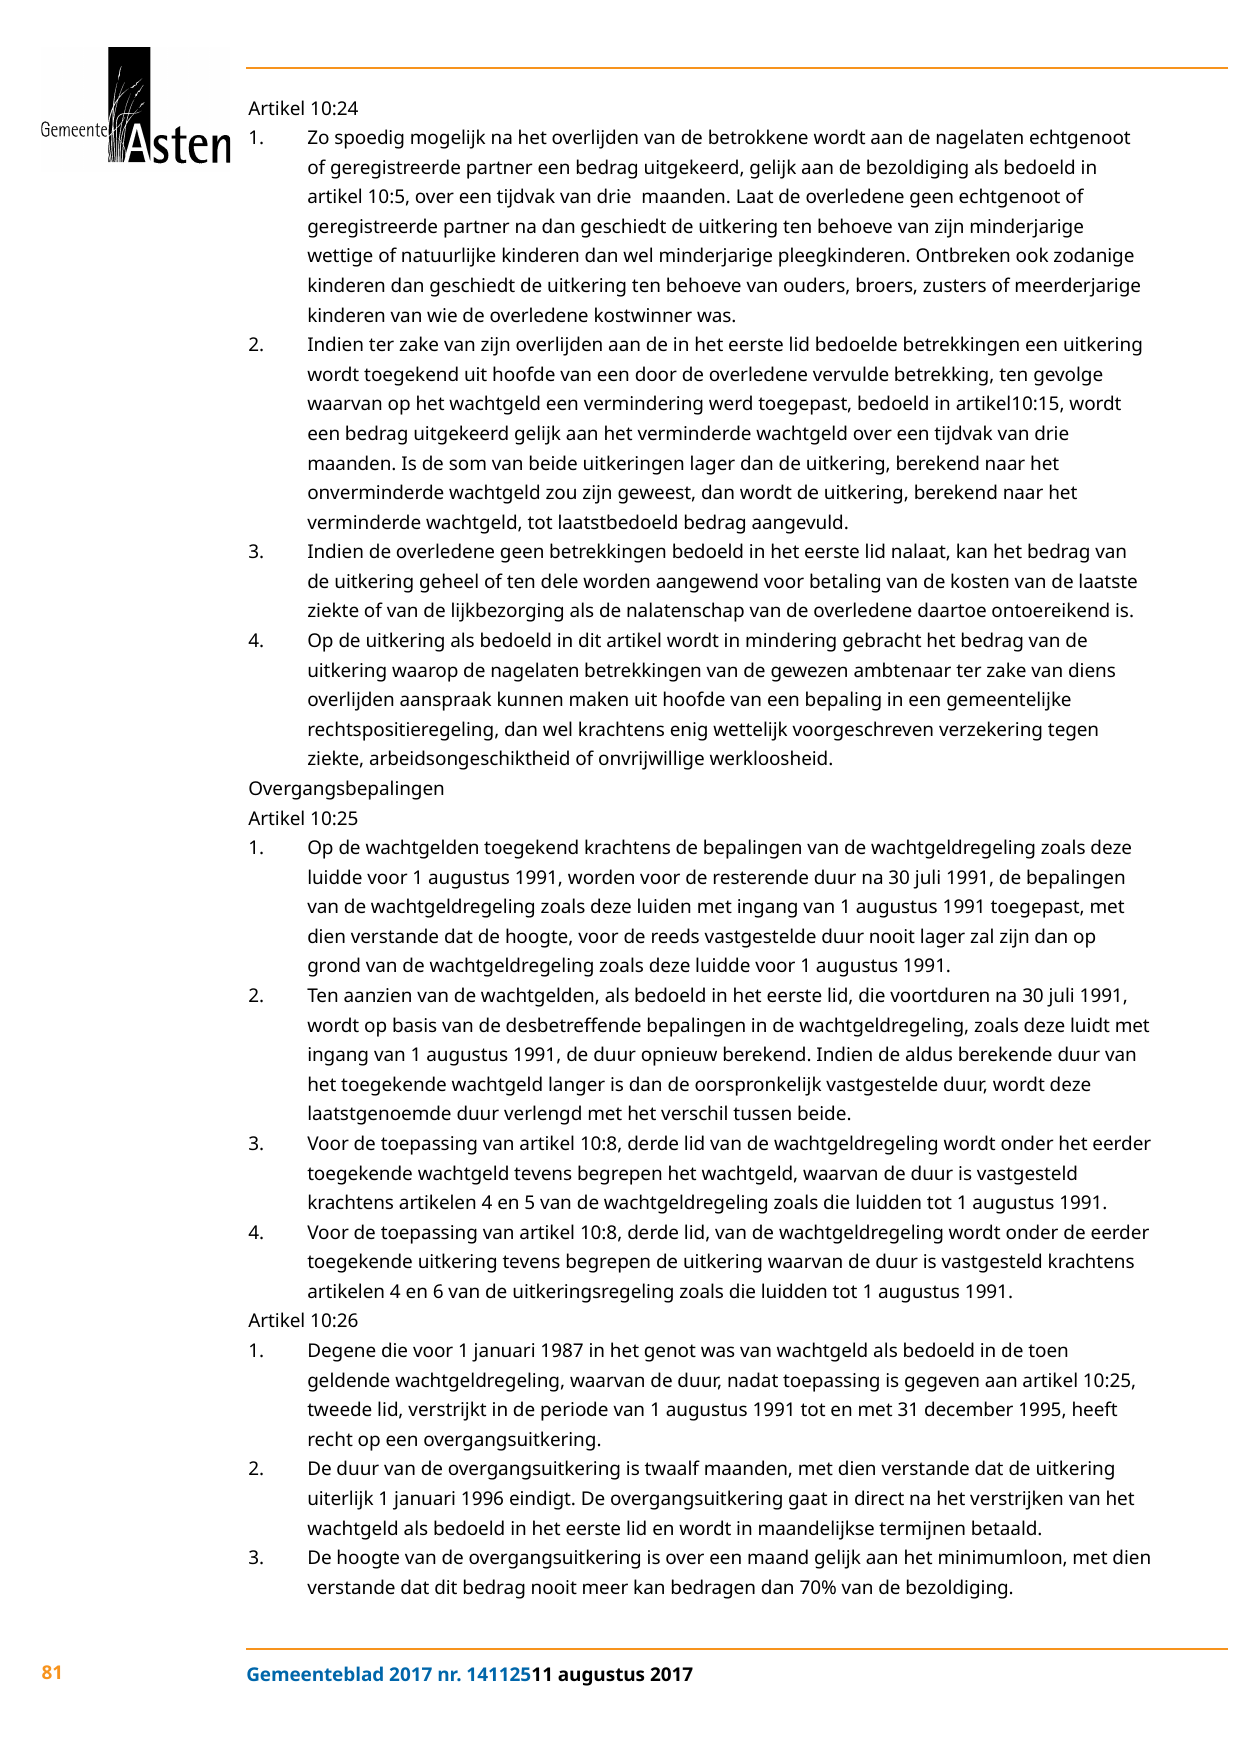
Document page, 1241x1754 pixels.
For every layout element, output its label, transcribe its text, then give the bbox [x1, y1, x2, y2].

list Op de uitkering als bedoeld in dit artikel wordt in mindering gebracht het bedrag van de uitkering waarop de nagelaten betrekkingen van de gewezen ambtenaar ter zake van diens overlijden aanspraak kunnen maken uit hoofde van een bepaling in een gemeentelijke rechtspositieregeling, dan wel krachtens enig wettelijk voorgeschreven verzekering tegen ziekte, arbeidsongeschiktheid of onvrijwillige werkloosheid. [248, 627, 1152, 771]
list Ten aanzien van de wachtgelden, als bedoeld in het eerste lid, die voortduren na 30 juli 1991, wordt op basis van de desbetreffende bepalingen in de wachtgeldregeling, zoals deze luidt met ingang van 1 augustus 1991, de duur opnieuw berekend. Indien de aldus berekende duur van het toegekende wachtgeld langer is dan de oorspronkelijk vastgestelde duur, wordt deze laatstgenoemde duur verlengd met het verschil tussen beide. [248, 982, 1152, 1126]
picture [41, 47, 231, 172]
list Op de wachtgelden toegekend krachtens de bepalingen van de wachtgeldregeling zoals deze luidde voor 1 augustus 1991, worden voor de resterende duur na 30 juli 1991, de bepalingen van de wachtgeldregeling zoals deze luiden met ingang van 1 augustus 1991 toegepast, met dien verstande dat de hoogte, voor de reeds vastgestelde duur nooit lager zal zijn dan op grond van de wachtgeldregeling zoals deze luidde voor 1 augustus 1991. [248, 834, 1152, 978]
text Artikel 10:26 [248, 1308, 1152, 1333]
list Zo spoedig mogelijk na het overlijden van de betrokkene wordt aan de nagelaten echtgenoot of geregistreerde partner een bedrag uitgekeerd, gelijk aan de bezoldiging als bedoeld in artikel 10:5, over een tijdvak van drie maanden. Laat de overledene geen echtgenoot of geregistreerde partner na dan geschiedt de uitkering ten behoeve van zijn minderjarige wettige of natuurlijke kinderen dan wel minderjarige pleegkinderen. Ontbreken ook zodanige kinderen dan geschiedt de uitkering ten behoeve van ouders, broers, zusters of meerderjarige kinderen van wie de overledene kostwinner was. [248, 124, 1152, 328]
list Voor de toepassing van artikel 10:8, derde lid van de wachtgeldregeling wordt onder het eerder toegekende wachtgeld tevens begrepen het wachtgeld, waarvan de duur is vastgesteld krachtens artikelen 4 en 5 van de wachtgeldregeling zoals die luidden tot 1 augustus 1991. [248, 1130, 1152, 1215]
text Artikel 10:25 [248, 805, 1152, 831]
list Voor de toepassing van artikel 10:8, derde lid, van de wachtgeldregeling wordt onder de eerder toegekende uitkering tevens begrepen de uitkering waarvan de duur is vastgesteld krachtens artikelen 4 en 6 van de uitkeringsregeling zoals die luidden tot 1 augustus 1991. [248, 1219, 1152, 1304]
list De duur van de overgangsuitkering is twaalf maanden, met dien verstande dat de uitkering uiterlijk 1 januari 1996 eindigt. De overgangsuitkering gaat in direct na het verstrijken van het wachtgeld als bedoeld in het eerste lid en wordt in maandelijkse termijnen betaald. [248, 1456, 1152, 1541]
list Indien ter zake van zijn overlijden aan de in het eerste lid bedoelde betrekkingen een uitkering wordt toegekend uit hoofde van een door de overledene vervulde betrekking, ten gevolge waarvan op het wachtgeld een vermindering werd toegepast, bedoeld in artikel10:15, wordt een bedrag uitgekeerd gelijk aan het verminderde wachtgeld over een tijdvak van drie maanden. Is de som van beide uitkeringen lager dan de uitkering, berekend naar het onverminderde wachtgeld zou zijn geweest, dan wordt de uitkering, berekend naar het verminderde wachtgeld, tot laatstbedoeld bedrag aangevuld. [248, 331, 1152, 535]
text Artikel 10:24 [248, 95, 1152, 121]
list Degene die voor 1 januari 1987 in het genot was van wachtgeld als bedoeld in de toen geldende wachtgeldregeling, waarvan de duur, nadat toepassing is gegeven aan artikel 10:25, tweede lid, verstrijkt in de periode van 1 augustus 1991 tot en met 31 december 1995, heeft recht op een overgangsuitkering. [248, 1337, 1152, 1452]
list Indien de overledene geen betrekkingen bedoeld in het eerste lid nalaat, kan het bedrag van de uitkering geheel of ten dele worden aangewend voor betaling van de kosten van de laatste ziekte of van de lijkbezorging als de nalatenschap van de overledene daartoe ontoereikend is. [248, 538, 1152, 623]
list De hoogte van de overgangsuitkering is over een maand gelijk aan het minimumloon, met dien verstande dat dit bedrag nooit meer kan bedragen dan 70% van de bezoldiging. [248, 1544, 1152, 1600]
text Overgangsbepalingen [248, 775, 1152, 801]
